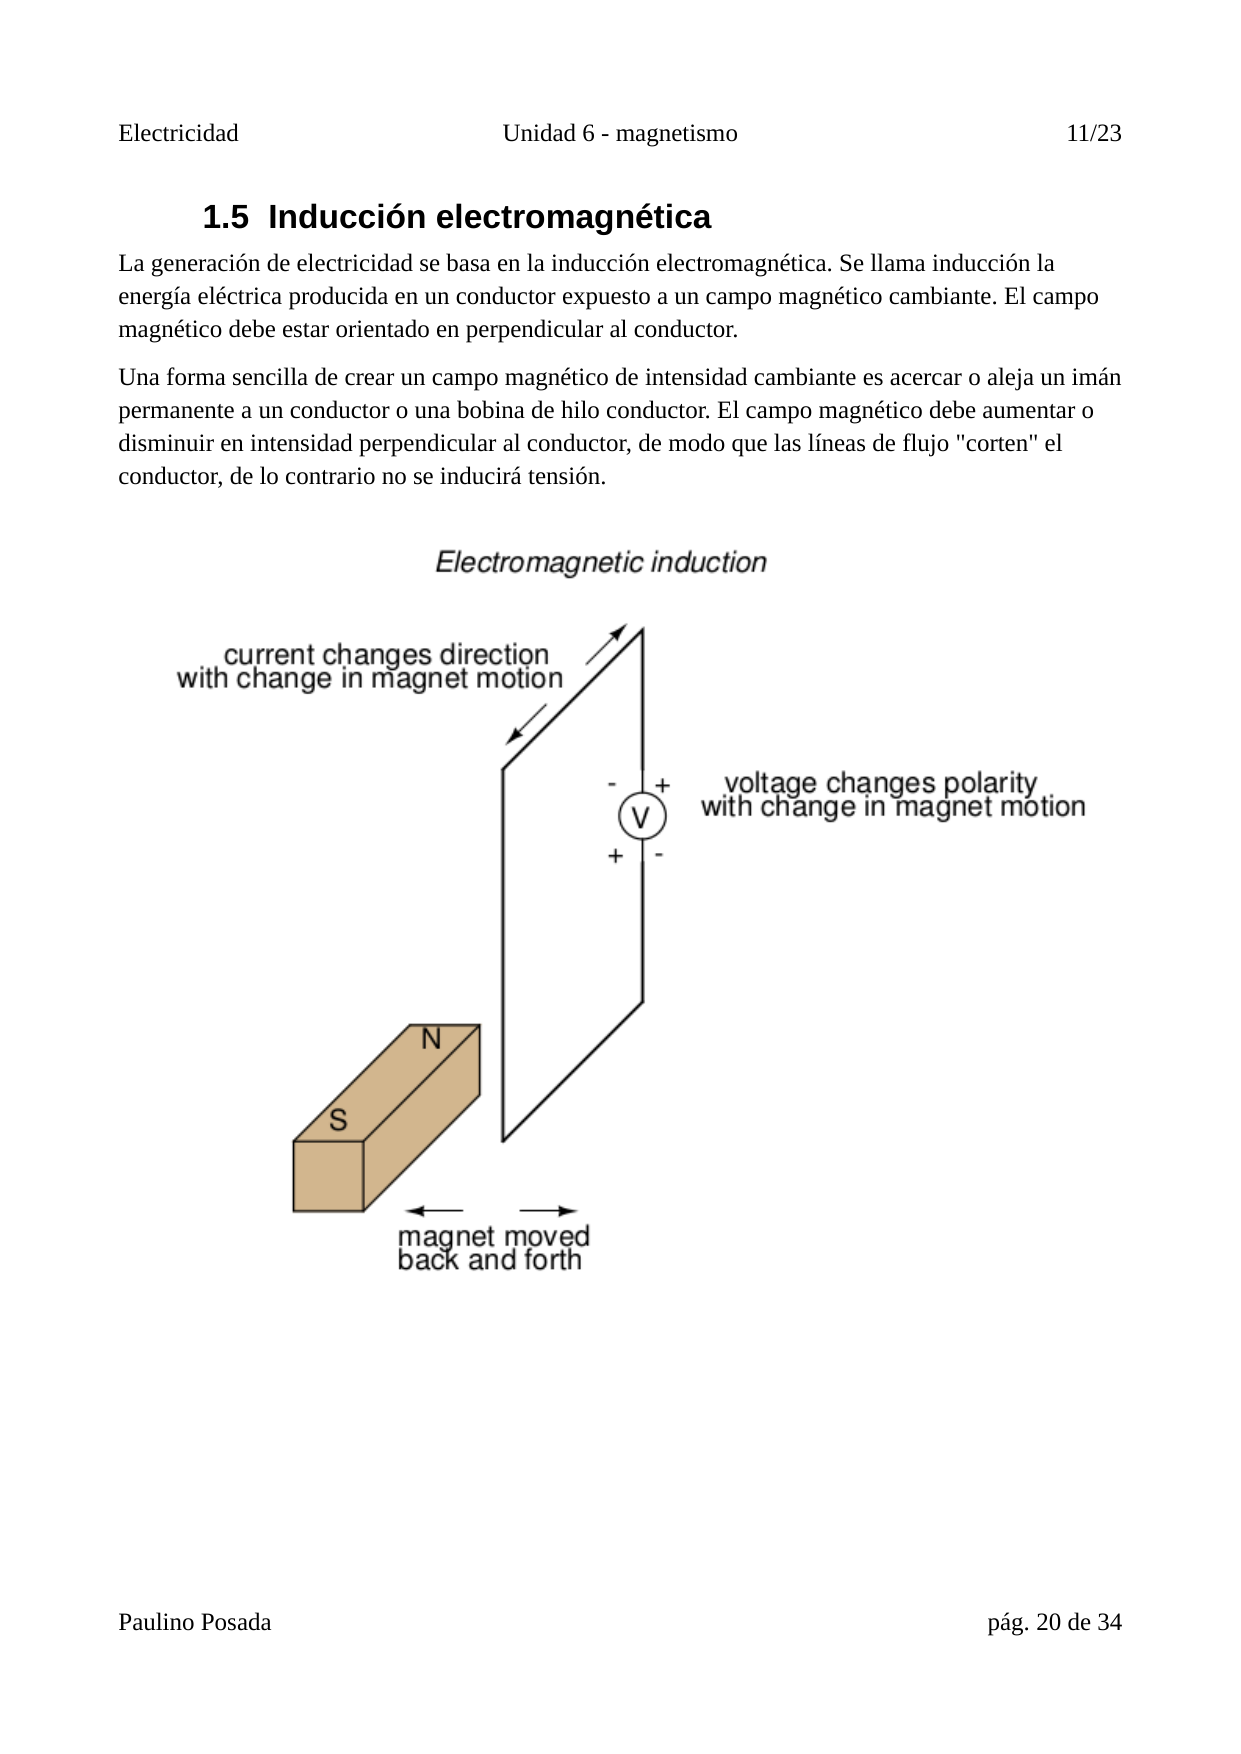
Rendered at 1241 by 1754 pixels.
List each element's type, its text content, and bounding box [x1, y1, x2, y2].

subtitle Inducción electromagnética [193, 197, 1122, 236]
text Una forma sencilla de crear un campo magnético de intensidad cambiante es acercar o aleja un imán permanente a un conductor o una bobina de hilo conductor. El campo magnético debe aumentar o disminuir en intensidad perpendicular al conductor, de modo que las líneas de flujo "corten" el conductor, de lo contrario no se inducirá tensión. [118, 362, 1122, 490]
picture [124, 508, 1116, 1293]
text La generación de electricidad se basa en la inducción electromagnética. Se llama inducción la energía eléctrica producida en un conductor expuesto a un campo magnético cambiante. El campo magnético debe estar orientado en perpendicular al conductor. [118, 248, 1122, 343]
